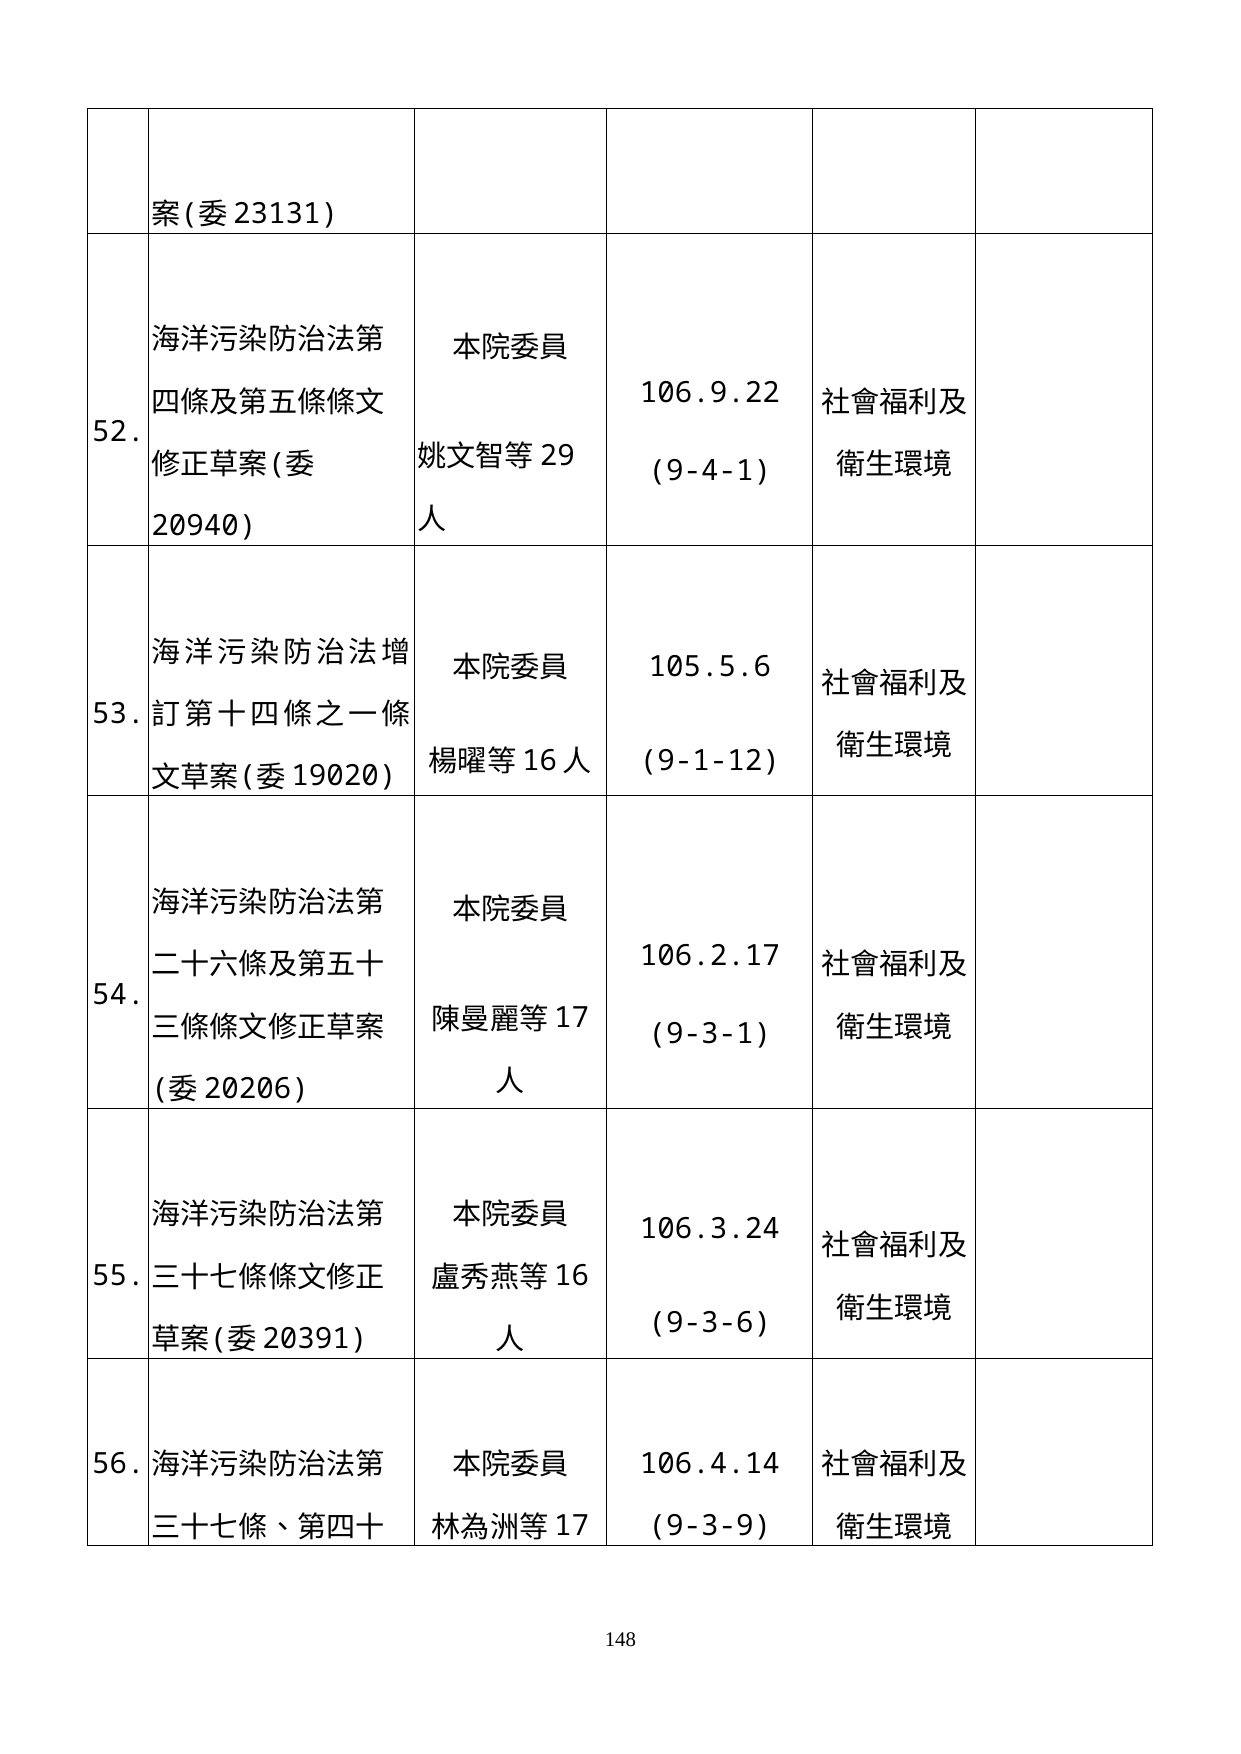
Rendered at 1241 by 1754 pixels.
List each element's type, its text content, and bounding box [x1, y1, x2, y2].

table_cell 本院委員 林為洲等17 [415, 1359, 606, 1545]
table_cell [88, 796, 148, 1108]
table_cell 105.5.6 (9-1-12) [607, 546, 812, 795]
table_cell 106.4.14 (9-3-9) [607, 1359, 812, 1545]
table_cell [813, 109, 975, 233]
table_cell [88, 1109, 148, 1358]
table_cell 海洋污染防治法增訂第十四條之一條文草案(委19020) [149, 546, 414, 795]
table_cell 本院委員 陳曼麗等17人 [415, 796, 606, 1108]
table_cell [976, 1109, 1152, 1358]
table_cell 海洋污染防治法第三十七條、第四十 [149, 1359, 414, 1545]
table_cell [88, 234, 148, 545]
table_cell 本院委員 楊曜等16人 [415, 546, 606, 795]
table_cell 本院委員 盧秀燕等16人 [415, 1109, 606, 1358]
table_cell 海洋污染防治法第四條及第五條條文修正草案(委20940) [149, 234, 414, 545]
table_cell 社會福利及衛生環境 [813, 796, 975, 1108]
table_cell [88, 546, 148, 795]
table_cell [415, 109, 606, 233]
table_cell [607, 109, 812, 233]
table_cell 社會福利及衛生環境 [813, 1359, 975, 1545]
table_cell 海洋污染防治法第三十七條條文修正草案(委20391) [149, 1109, 414, 1358]
table_cell 本院委員 姚文智等29人 [415, 234, 606, 545]
table_cell 106.9.22 (9-4-1) [607, 234, 812, 545]
table_cell [976, 546, 1152, 795]
table_cell [976, 109, 1152, 233]
table_cell 海洋污染防治法第二十六條及第五十三條條文修正草案(委20206) [149, 796, 414, 1108]
table_cell [976, 1359, 1152, 1545]
table_cell 社會福利及衛生環境 [813, 234, 975, 545]
table_cell [88, 1359, 148, 1545]
table_cell [976, 234, 1152, 545]
table_cell 社會福利及衛生環境 [813, 546, 975, 795]
table_cell 106.2.17 (9-3-1) [607, 796, 812, 1108]
table_cell 106.3.24 (9-3-6) [607, 1109, 812, 1358]
table_cell [976, 796, 1152, 1108]
table_cell [88, 109, 148, 233]
table_cell 社會福利及衛生環境 [813, 1109, 975, 1358]
table_cell 案(委23131) [149, 109, 414, 233]
